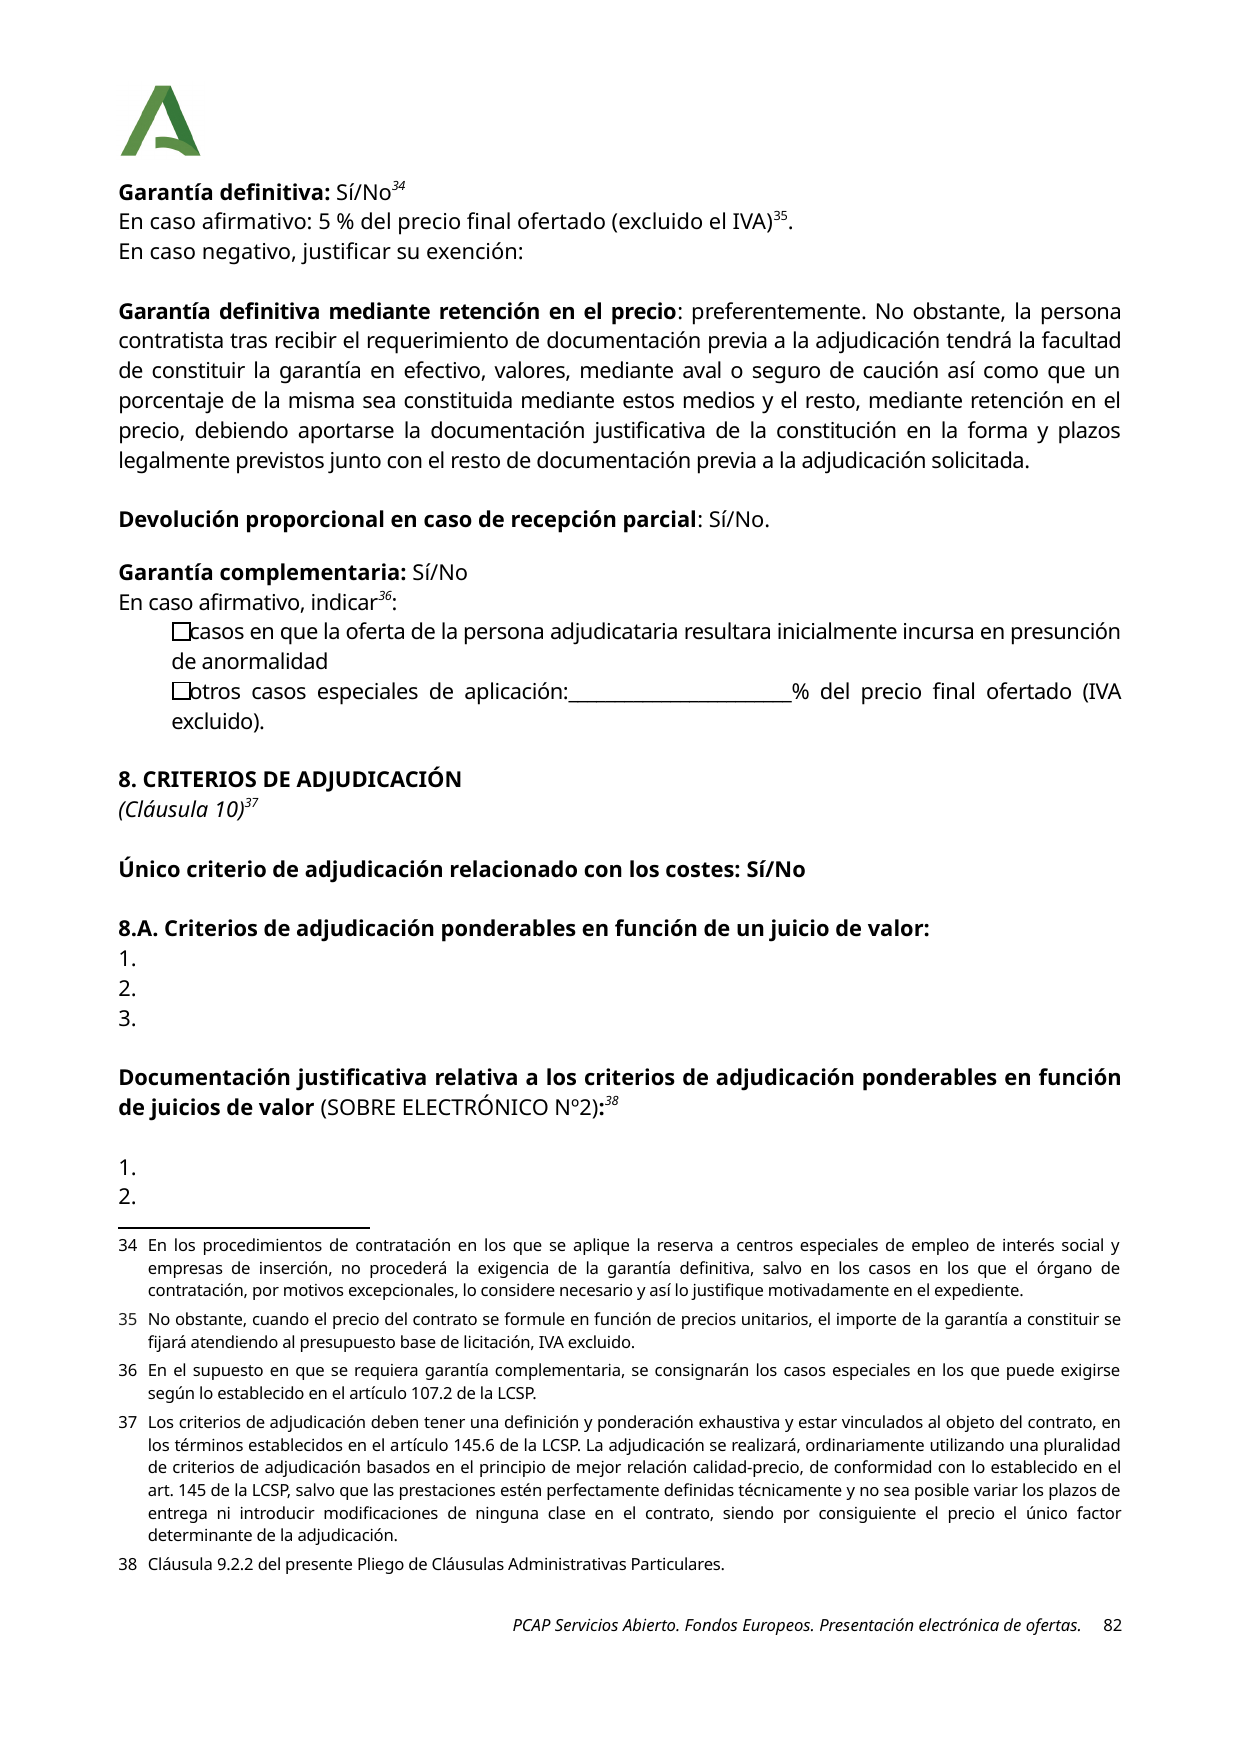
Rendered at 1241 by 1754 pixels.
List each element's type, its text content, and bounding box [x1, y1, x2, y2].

text 8. CRITERIOS DE ADJUDICACIÓN [118, 764, 1122, 794]
text Garantía complementaria: Sí/No [118, 557, 1122, 587]
text 2. [118, 973, 1122, 1003]
text Los criterios de adjudicación deben tener una definición y ponderación exhaustiva y estar vinculados al objeto del contrato, en los términos establecidos en el artículo 145.6 de la LCSP. La adjudicación se realizará, ordinariamente utilizando una pluralidad de criterios de adjudicación basados en el principio de mejor relación calidad-precio, de conformidad con lo establecido en el art. 145 de la LCSP, salvo que las prestaciones estén perfectamente definidas técnicamente y no sea posible variar los plazos de entrega ni introducir modificaciones de ninguna clase en el contrato, siendo por consiguiente el precio el único factor determinante de la adjudicación. [118, 1410, 1122, 1547]
text 2. [118, 1181, 1122, 1211]
text En los procedimientos de contratación en los que se aplique la reserva a centros especiales de empleo de interés social y empresas de inserción, no procederá la exigencia de la garantía definitiva, salvo en los casos en los que el órgano de contratación, por motivos excepcionales, lo considere necesario y así lo justifique motivadamente en el expediente. [118, 1234, 1122, 1302]
text Cláusula 9.2.2 del presente Pliego de Cláusulas Administrativas Particulares. [118, 1553, 1122, 1575]
text No obstante, cuando el precio del contrato se formule en función de precios unitarios, el importe de la garantía a constituir se fijará atendiendo al presupuesto base de licitación, IVA excluido. [118, 1308, 1122, 1353]
text En caso negativo, justificar su exención: [118, 236, 1122, 266]
text 3. [118, 1003, 1122, 1032]
text Único criterio de adjudicación relacionado con los costes: Sí/No [118, 854, 1122, 883]
text (Cláusula 10) [118, 794, 1122, 824]
text Documentación justificativa relativa a los criterios de adjudicación ponderables en función de juicios de valor (SOBRE ELECTRÓNICO Nº2): [118, 1062, 1122, 1122]
text Garantía definitiva: Sí/No [118, 177, 1122, 206]
text otros casos especiales de aplicación:________________________% del precio final ofertado (IVA excluido). [171, 676, 1122, 736]
text 1. [118, 1152, 1122, 1181]
text Garantía definitiva mediante retención en el precio: preferentemente. No obstante, la persona contratista tras recibir el requerimiento de documentación previa a la adjudicación tendrá la facultad de constituir la garantía en efectivo, valores, mediante aval o seguro de caución así como que un porcentaje de la misma sea constituida mediante estos medios y el resto, mediante retención en el precio, debiendo aportarse la documentación justificativa de la constitución en la forma y plazos legalmente previstos junto con el resto de documentación previa a la adjudicación solicitada. [118, 296, 1122, 474]
text En caso afirmativo: 5 % del precio final ofertado (excluido el IVA). [118, 206, 1122, 236]
text 8.A. Criterios de adjudicación ponderables en función de un juicio de valor: [118, 913, 1122, 943]
picture [116, 81, 205, 160]
text casos en que la oferta de la persona adjudicataria resultara inicialmente incursa en presunción de anormalidad [171, 616, 1122, 676]
text En caso afirmativo, indicar: [118, 587, 1122, 616]
text En el supuesto en que se requiera garantía complementaria, se consignarán los casos especiales en los que puede exigirse según lo establecido en el artículo 107.2 de la LCSP. [118, 1359, 1122, 1404]
text Devolución proporcional en caso de recepción parcial: Sí/No. [118, 504, 1122, 534]
text 1. [118, 943, 1122, 973]
